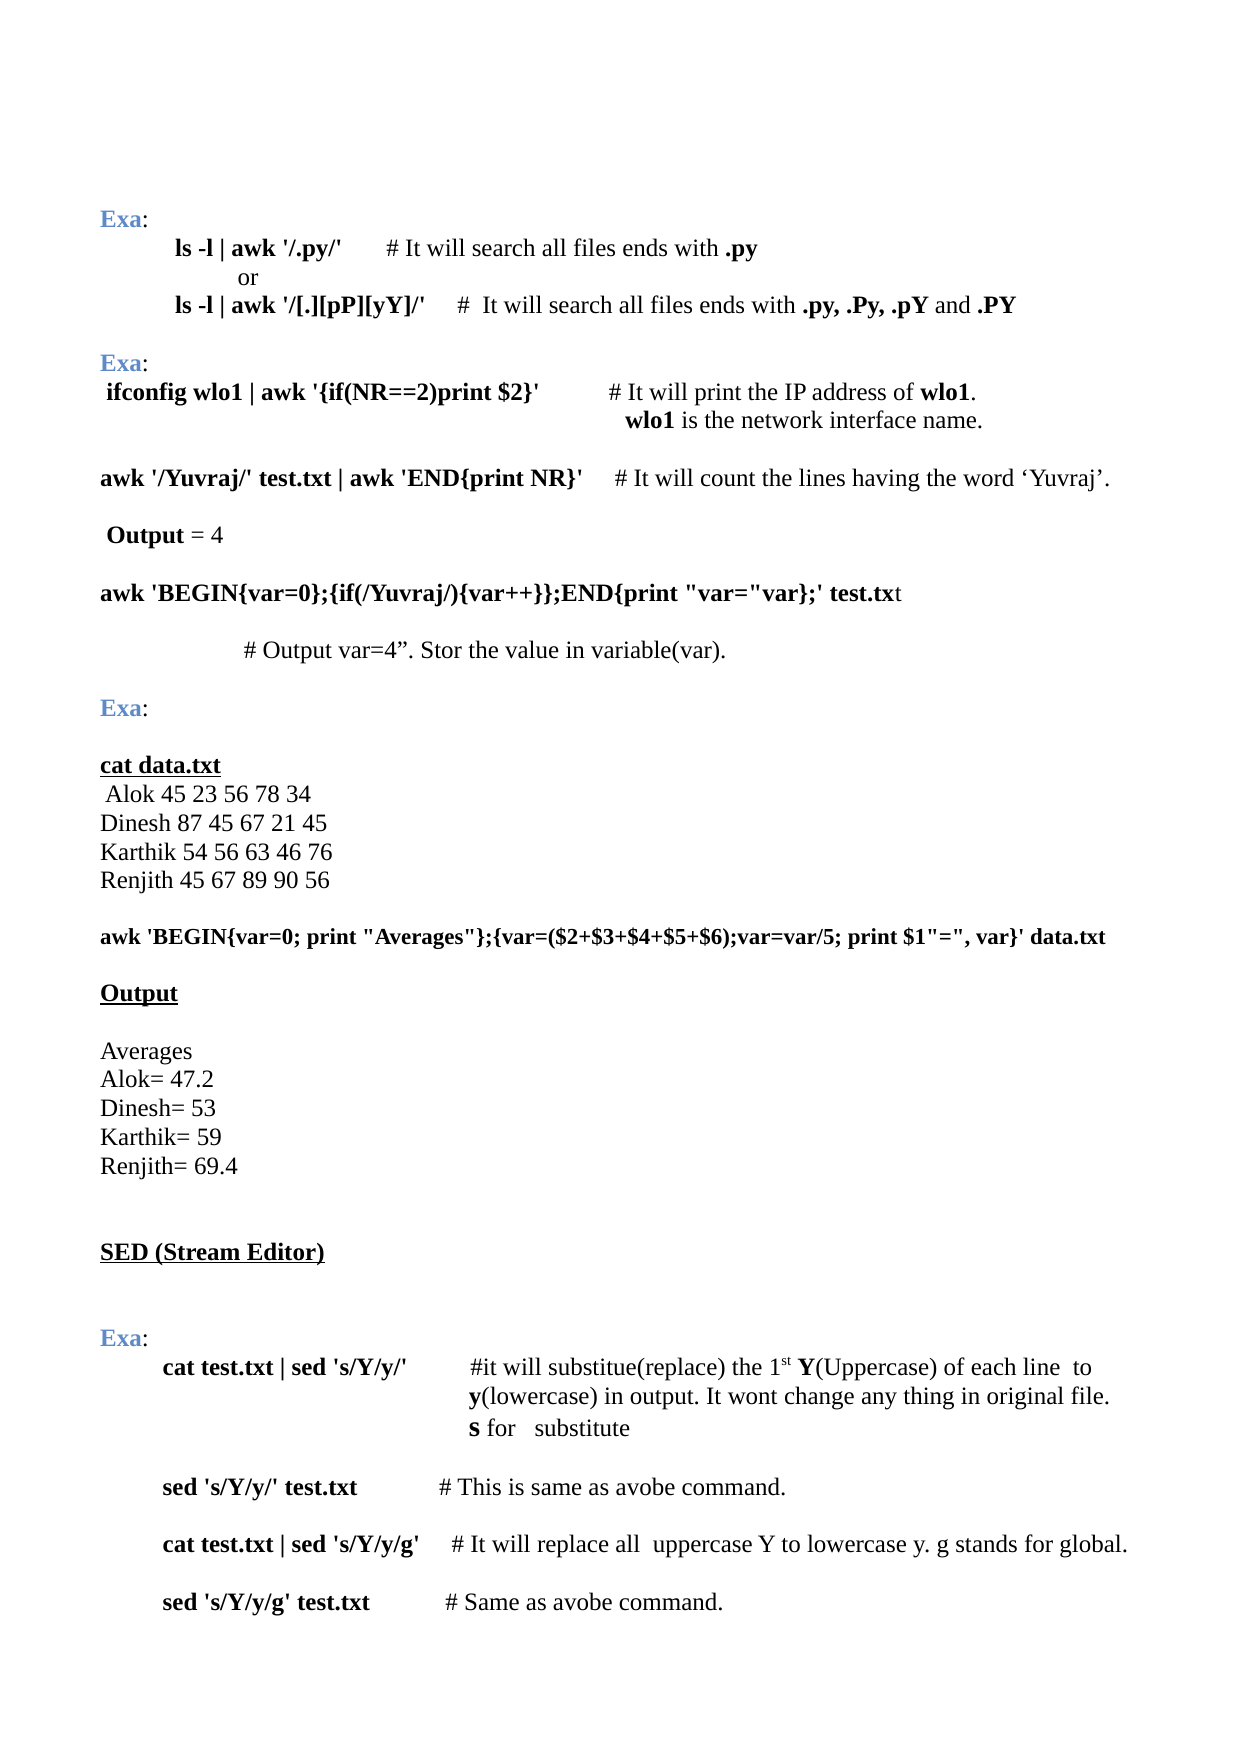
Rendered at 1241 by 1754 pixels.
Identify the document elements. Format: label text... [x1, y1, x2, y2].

text ifconfig wlo1 | awk '{if(NR==2)print $2}' # It will print the IP address of wlo1. [100, 377, 1198, 406]
text sed 's/Y/y/' test.txt # This is same as avobe command. [100, 1472, 1198, 1501]
text y(lowercase) in output. It wont change any thing in original file. [100, 1381, 1198, 1409]
text Karthik 54 56 63 46 76 [100, 837, 1198, 866]
text Renjith= 69.4 [100, 1151, 1198, 1179]
text s for substitute [100, 1409, 1198, 1443]
text Exa: [100, 1323, 1198, 1352]
text sed 's/Y/y/g' test.txt # Same as avobe command. [100, 1587, 1198, 1616]
text Dinesh 87 45 67 21 45 [100, 808, 1198, 837]
text Karthik= 59 [100, 1122, 1198, 1151]
text wlo1 is the network interface name. [100, 406, 1198, 434]
text Averages [100, 1036, 1198, 1064]
text awk '/Yuvraj/' test.txt | awk 'END{print NR}' # It will count the lines having the word ‘Yuvraj’. [100, 463, 1198, 492]
text cat data.txt [100, 751, 1198, 779]
text Exa: [100, 348, 1198, 377]
text Renjith 45 67 89 90 56 [100, 866, 1198, 894]
text cat test.txt | sed 's/Y/y/g' # It will replace all uppercase Y to lowercase y. g stands for global. [100, 1529, 1198, 1558]
text SED (Stream Editor) [100, 1237, 1198, 1266]
text Output [100, 978, 1198, 1007]
text Exa: [100, 693, 1198, 722]
text cat test.txt | sed 's/Y/y/' #it will substitue(replace) the 1st Y(Uppercase) of each line to [100, 1352, 1198, 1381]
text Output = 4 [100, 521, 1198, 549]
text Exa: [100, 204, 1198, 233]
text awk 'BEGIN{var=0; print "Averages"};{var=($2+$3+$4+$5+$6);var=var/5; print $1"=", var}' data.txt [100, 923, 1198, 949]
text # Output var=4”. Stor the value in variable(var). [100, 636, 1198, 664]
text ls -l | awk '/.py/' # It will search all files ends with .py [100, 233, 1198, 262]
text Alok= 47.2 [100, 1064, 1198, 1093]
text awk 'BEGIN{var=0};{if(/Yuvraj/){var++}};END{print "var="var};' test.txt [100, 578, 1198, 607]
text Dinesh= 53 [100, 1093, 1198, 1122]
text Alok 45 23 56 78 34 [100, 779, 1198, 808]
text ls -l | awk '/[.][pP][yY]/' # It will search all files ends with .py, .Py, .pY and .PY [100, 291, 1198, 319]
text or [100, 262, 1198, 291]
